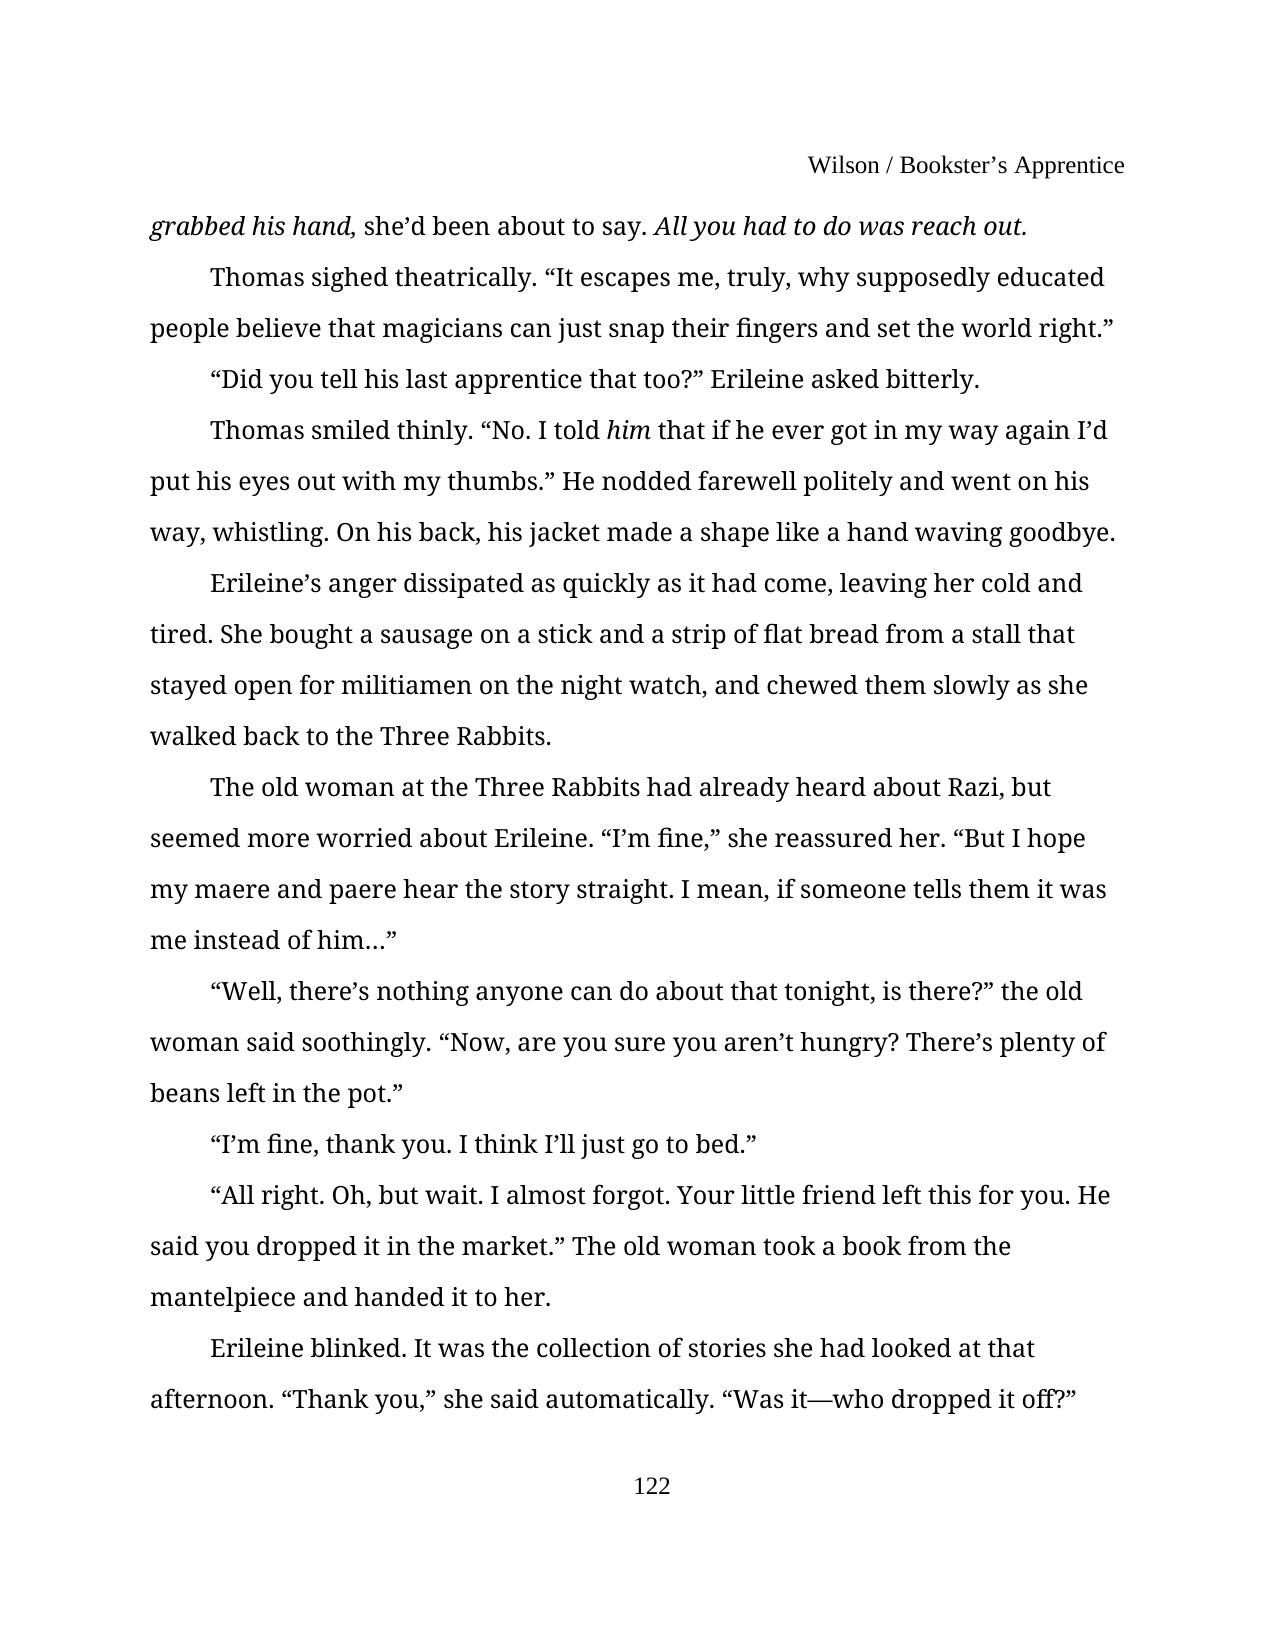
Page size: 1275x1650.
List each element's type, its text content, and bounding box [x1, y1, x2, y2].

text “Well, there’s nothing anyone can do about that tonight, is there?” the old woman said soothingly. “Now, are you sure you aren’t hungry? There’s plenty of beans left in the pot.” [150, 974, 1125, 1110]
text Thomas smiled thinly. “No. I told him that if he ever got in my way again I’d put his eyes out with my thumbs.” He nodded farewell politely and went on his way, whistling. On his back, his jacket made a shape like a hand waving goodbye. [150, 412, 1125, 548]
text “Did you tell his last apprentice that too?” Erileine asked bitterly. [150, 361, 1125, 395]
text “I’m fine, thank you. I think I’ll just go to bed.” [150, 1127, 1125, 1161]
text Thomas sighed theatrically. “It escapes me, truly, why supposedly educated people believe that magicians can just snap their fingers and set the world right.” [150, 259, 1125, 344]
text grabbed his hand, she’d been about to say. All you had to do was reach out. [150, 208, 1125, 242]
text Erileine’s anger dissipated as quickly as it had come, leaving her cold and tired. She bought a sausage on a stick and a strip of flat bread from a stall that stayed open for militiamen on the night watch, and chewed them slowly as she walked back to the Three Rabbits. [150, 566, 1125, 753]
text The old woman at the Three Rabbits had already heard about Razi, but seemed more worried about Erileine. “I’m fine,” she reassured her. “But I hope my maere and paere hear the story straight. I mean, if someone tells them it was me instead of him…” [150, 770, 1125, 957]
text “All right. Oh, but wait. I almost forgot. Your little friend left this for you. He said you dropped it in the market.” The old woman took a book from the mantelpiece and handed it to her. [150, 1178, 1125, 1314]
text Erileine blinked. It was the collection of stories she had looked at that afternoon. “Thank you,” she said automatically. “Was it—who dropped it off?” [150, 1331, 1125, 1416]
